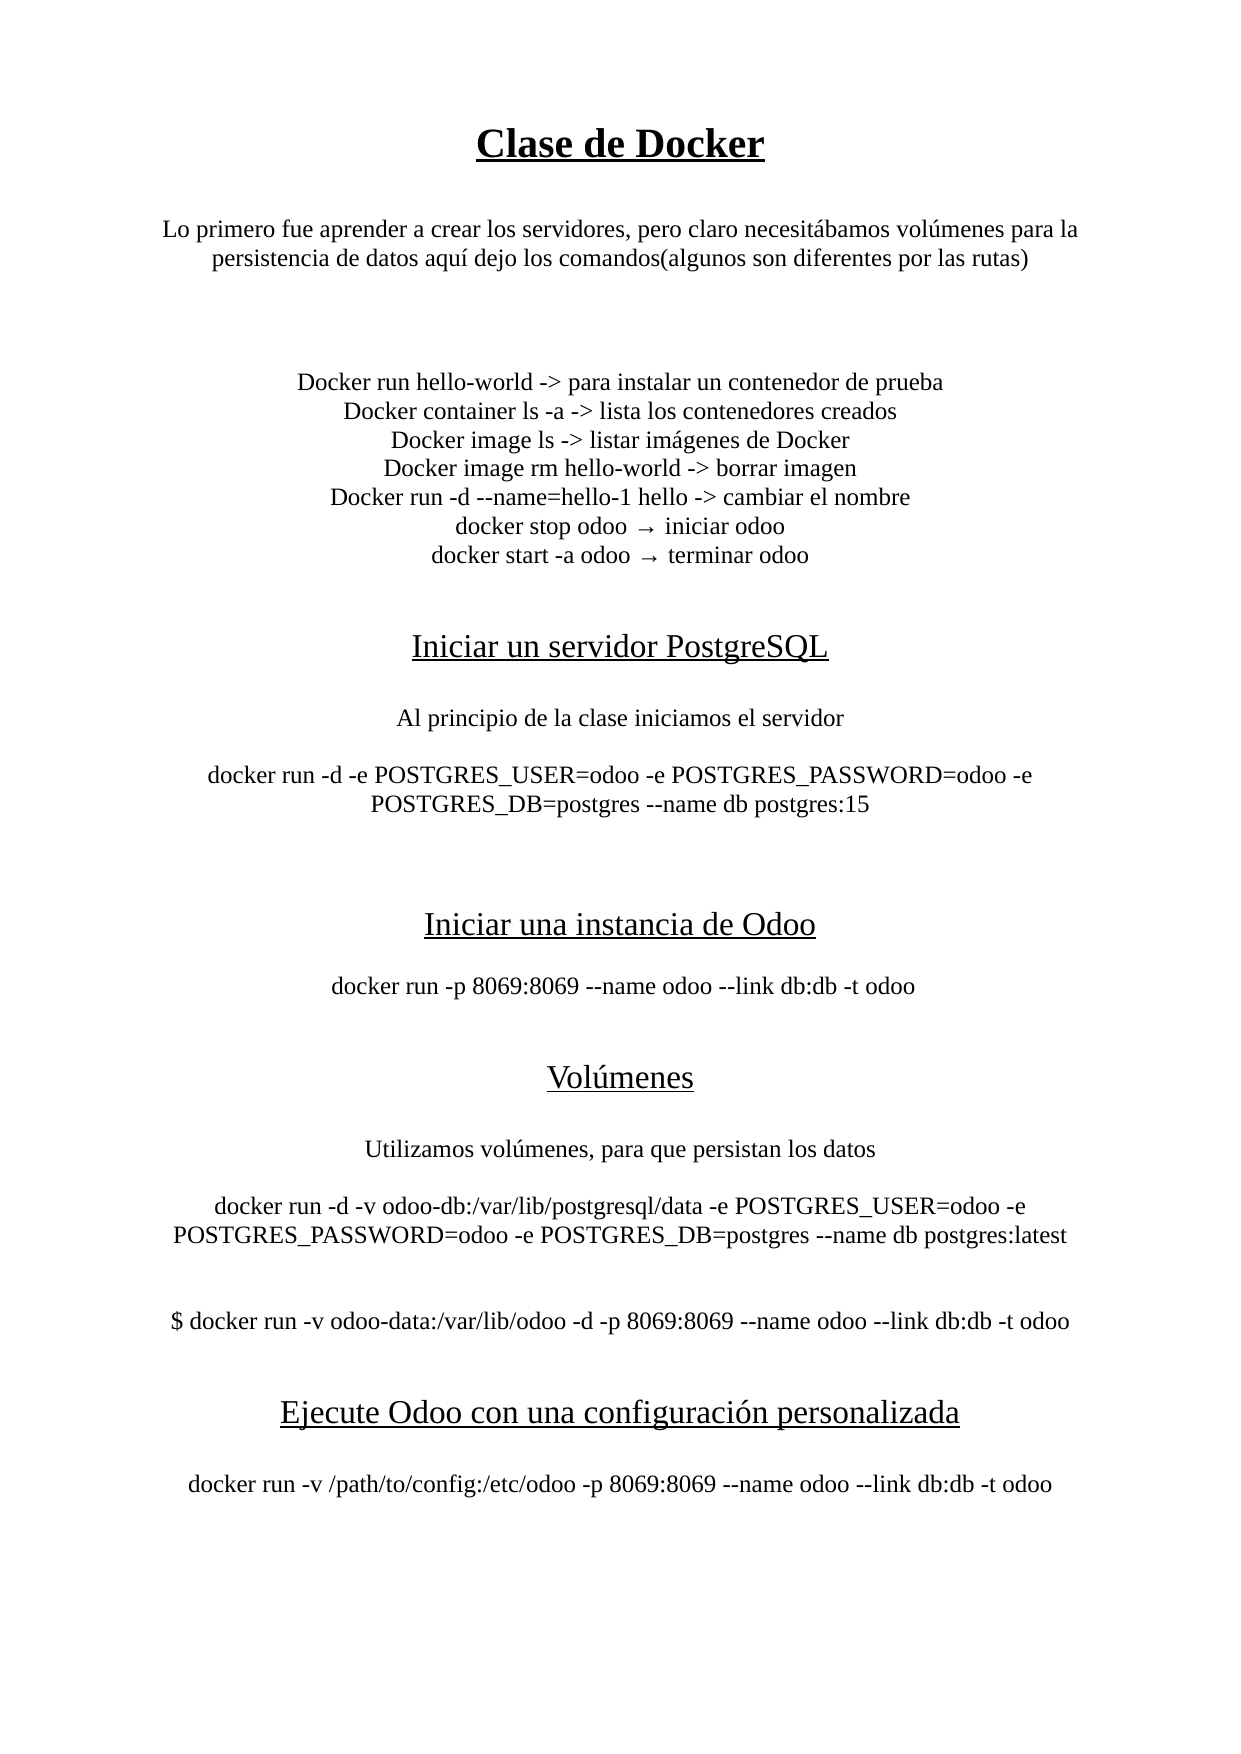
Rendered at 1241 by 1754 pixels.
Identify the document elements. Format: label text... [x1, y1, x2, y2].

text Al principio de la clase iniciamos el servidor [118, 703, 1122, 731]
text Docker image rm hello-world -> borrar imagen [118, 453, 1122, 482]
text Volúmenes [118, 1057, 1122, 1096]
text Iniciar una instancia de Odoo [118, 904, 1122, 942]
text docker stop odoo → iniciar odoo [118, 511, 1122, 540]
text docker run -d -v odoo-db:/var/lib/postgresql/data -e POSTGRES_USER=odoo -e POSTGRES_PASSWORD=odoo -e POSTGRES_DB=postgres --name db postgres:latest [118, 1191, 1122, 1249]
text Utilizamos volúmenes, para que persistan los datos [118, 1134, 1122, 1163]
text $ docker run -v odoo-data:/var/lib/odoo -d -p 8069:8069 --name odoo --link db:db -t odoo [118, 1306, 1122, 1335]
text docker run -v /path/to/config:/etc/odoo -p 8069:8069 --name odoo --link db:db -t odoo [118, 1469, 1122, 1498]
text Iniciar un servidor PostgreSQL [118, 626, 1122, 664]
text Docker run -d --name=hello-1 hello -> cambiar el nombre [118, 482, 1122, 511]
text Lo primero fue aprender a crear los servidores, pero claro necesitábamos volúmenes para la persistencia de datos aquí dejo los comandos(algunos son diferentes por las rutas) [118, 214, 1122, 271]
text Docker container ls -a -> lista los contenedores creados [118, 396, 1122, 425]
text docker start -a odoo → terminar odoo [118, 540, 1122, 568]
text Docker run hello-world -> para instalar un contenedor de prueba [118, 367, 1122, 396]
text Clase de Docker [118, 118, 1122, 166]
text docker run -d -e POSTGRES_USER=odoo -e POSTGRES_PASSWORD=odoo -e POSTGRES_DB=postgres --name db postgres:15 [118, 760, 1122, 818]
text Ejecute Odoo con una configuración personalizada [118, 1393, 1122, 1431]
text Docker image ls -> listar imágenes de Docker [118, 425, 1122, 453]
text docker run -p 8069:8069 --name odoo --link db:db -t odoo [118, 971, 1122, 1000]
